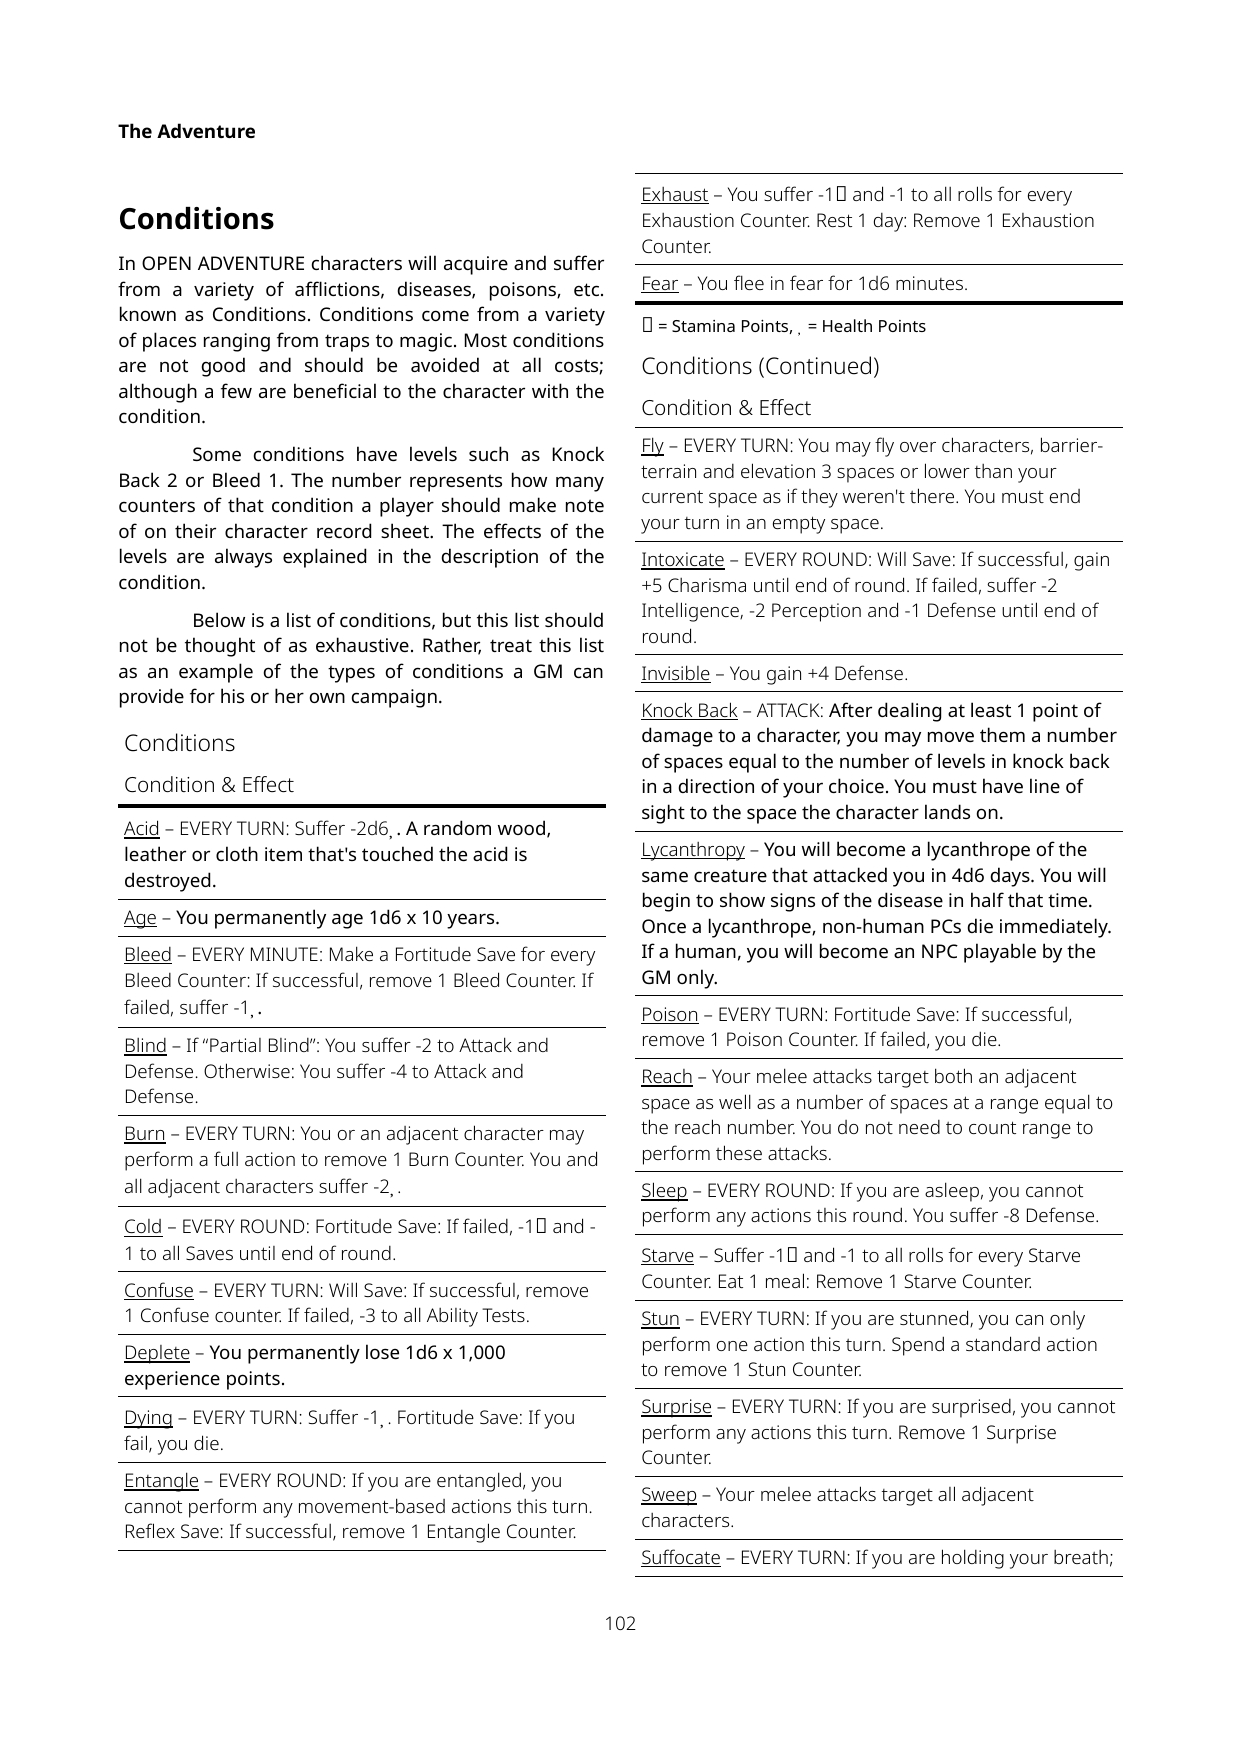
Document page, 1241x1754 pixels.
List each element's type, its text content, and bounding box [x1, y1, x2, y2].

table_cell Poison – EVERY TURN: Fortitude Save: If successful, remove 1 Poison Counter. If failed, you die. [635, 996, 1123, 1058]
text Below is a list of conditions, but this list should not be thought of as exhaustive. Rather, treat this list as an example of the types of conditions a GM can provide for his or her own campaign. [118, 607, 605, 709]
table_cell Sweep – Your melee attacks target all adjacent characters. [635, 1477, 1123, 1538]
table_cell Intoxicate – EVERY ROUND: Will Save: If successful, gain +5 Charisma until end of round. If failed, suffer -2 Intelligence, -2 Perception and -1 Defense until end of round. [635, 542, 1123, 654]
table_cell Surprise – EVERY TURN: If you are surprised, you cannot perform any actions this turn. Remove 1 Surprise Counter. [635, 1389, 1123, 1476]
table_cell Confuse – EVERY TURN: Will Save: If successful, remove 1 Confuse counter. If failed, -3 to all Ability Tests. [118, 1272, 606, 1334]
table_cell Bleed – EVERY MINUTE: Make a Fortitude Save for every Bleed Counter: If successful, remove 1 Bleed Counter. If failed, suffer -1. [118, 937, 606, 1027]
table_cell Fly – EVERY TURN: You may fly over characters, barrier-terrain and elevation 3 spaces or lower than your current space as if they weren't there. You must end your turn in an empty space. [635, 428, 1123, 541]
table_cell Condition & Effect [118, 764, 606, 804]
table_cell Exhaust – You suffer -1 and -1 to all rolls for every Exhaustion Counter. Rest 1 day: Remove 1 Exhaustion Counter. [635, 174, 1123, 264]
table_cell Age – You permanently age 1d6 x 10 years. [118, 900, 606, 936]
table_cell Acid – EVERY TURN: Suffer -2d6. A random wood, leather or cloth item that's touched the acid is destroyed. [118, 808, 606, 898]
table_cell  = Stamina Points,  = Health Points [635, 305, 1123, 344]
table_cell Invisible – You gain +4 Defense. [635, 655, 1123, 691]
table_cell Entangle – EVERY ROUND: If you are entangled, you cannot perform any movement-based actions this turn. Reflex Save: If successful, remove 1 Entangle Counter. [118, 1463, 606, 1550]
table_cell Sleep – EVERY ROUND: If you are asleep, you cannot perform any actions this round. You suffer -8 Defense. [635, 1172, 1123, 1234]
table_cell Fear – You flee in fear for 1d6 minutes. [635, 265, 1123, 301]
table_cell Blind – If “Partial Blind”: You suffer -2 to Attack and Defense. Otherwise: You suffer -4 to Attack and Defense. [118, 1028, 606, 1115]
table_cell Knock Back – ATTACK: After dealing at least 1 point of damage to a character, you may move them a number of spaces equal to the number of levels in knock back in a direction of your choice. You must have line of sight to the space the character lands on. [635, 692, 1123, 831]
table_cell Burn – EVERY TURN: You or an adjacent character may perform a full action to remove 1 Burn Counter. You and all adjacent characters suffer -2. [118, 1116, 606, 1206]
table_cell Suffocate – EVERY TURN: If you are holding your breath; [635, 1540, 1123, 1576]
table_cell Stun – EVERY TURN: If you are stunned, you can only perform one action this turn. Spend a standard action to remove 1 Stun Counter. [635, 1301, 1123, 1388]
text Some conditions have levels such as Knock Back 2 or Bleed 1. The number represents how many counters of that condition a player should make note of on their character record sheet. The effects of the levels are always explained in the description of the condition. [118, 441, 605, 594]
text In OPEN ADVENTURE characters will acquire and suffer from a variety of afflictions, diseases, poisons, etc. known as Conditions. Conditions come from a variety of places ranging from traps to magic. Most conditions are not good and should be avoided at all costs; although a few are beneficial to the character with the condition. [118, 250, 605, 429]
table_cell Deplete – You permanently lose 1d6 x 1,000 experience points. [118, 1335, 606, 1396]
table_header Conditions (Continued) [635, 344, 1123, 387]
table_cell Starve – Suffer -1 and -1 to all rolls for every Starve Counter. Eat 1 meal: Remove 1 Starve Counter. [635, 1235, 1123, 1299]
table_cell Cold – EVERY ROUND: Fortitude Save: If failed, -1 and -1 to all Saves until end of round. [118, 1207, 606, 1271]
table_cell Reach – Your melee attacks target both an adjacent space as well as a number of spaces at a range equal to the reach number. You do not need to count range to perform these attacks. [635, 1059, 1123, 1171]
table_cell Lycanthropy – You will become a lycanthrope of the same creature that attacked you in 4d6 days. You will begin to show signs of the disease in half that time. Once a lycanthrope, non-human PCs die immediately. If a human, you will become an NPC playable by the GM only. [635, 832, 1123, 995]
table_cell Condition & Effect [635, 387, 1123, 427]
subtitle Conditions [118, 198, 605, 238]
table_header Conditions [118, 722, 606, 764]
table_cell Dying – EVERY TURN: Suffer -1. Fortitude Save: If you fail, you die. [118, 1397, 606, 1462]
